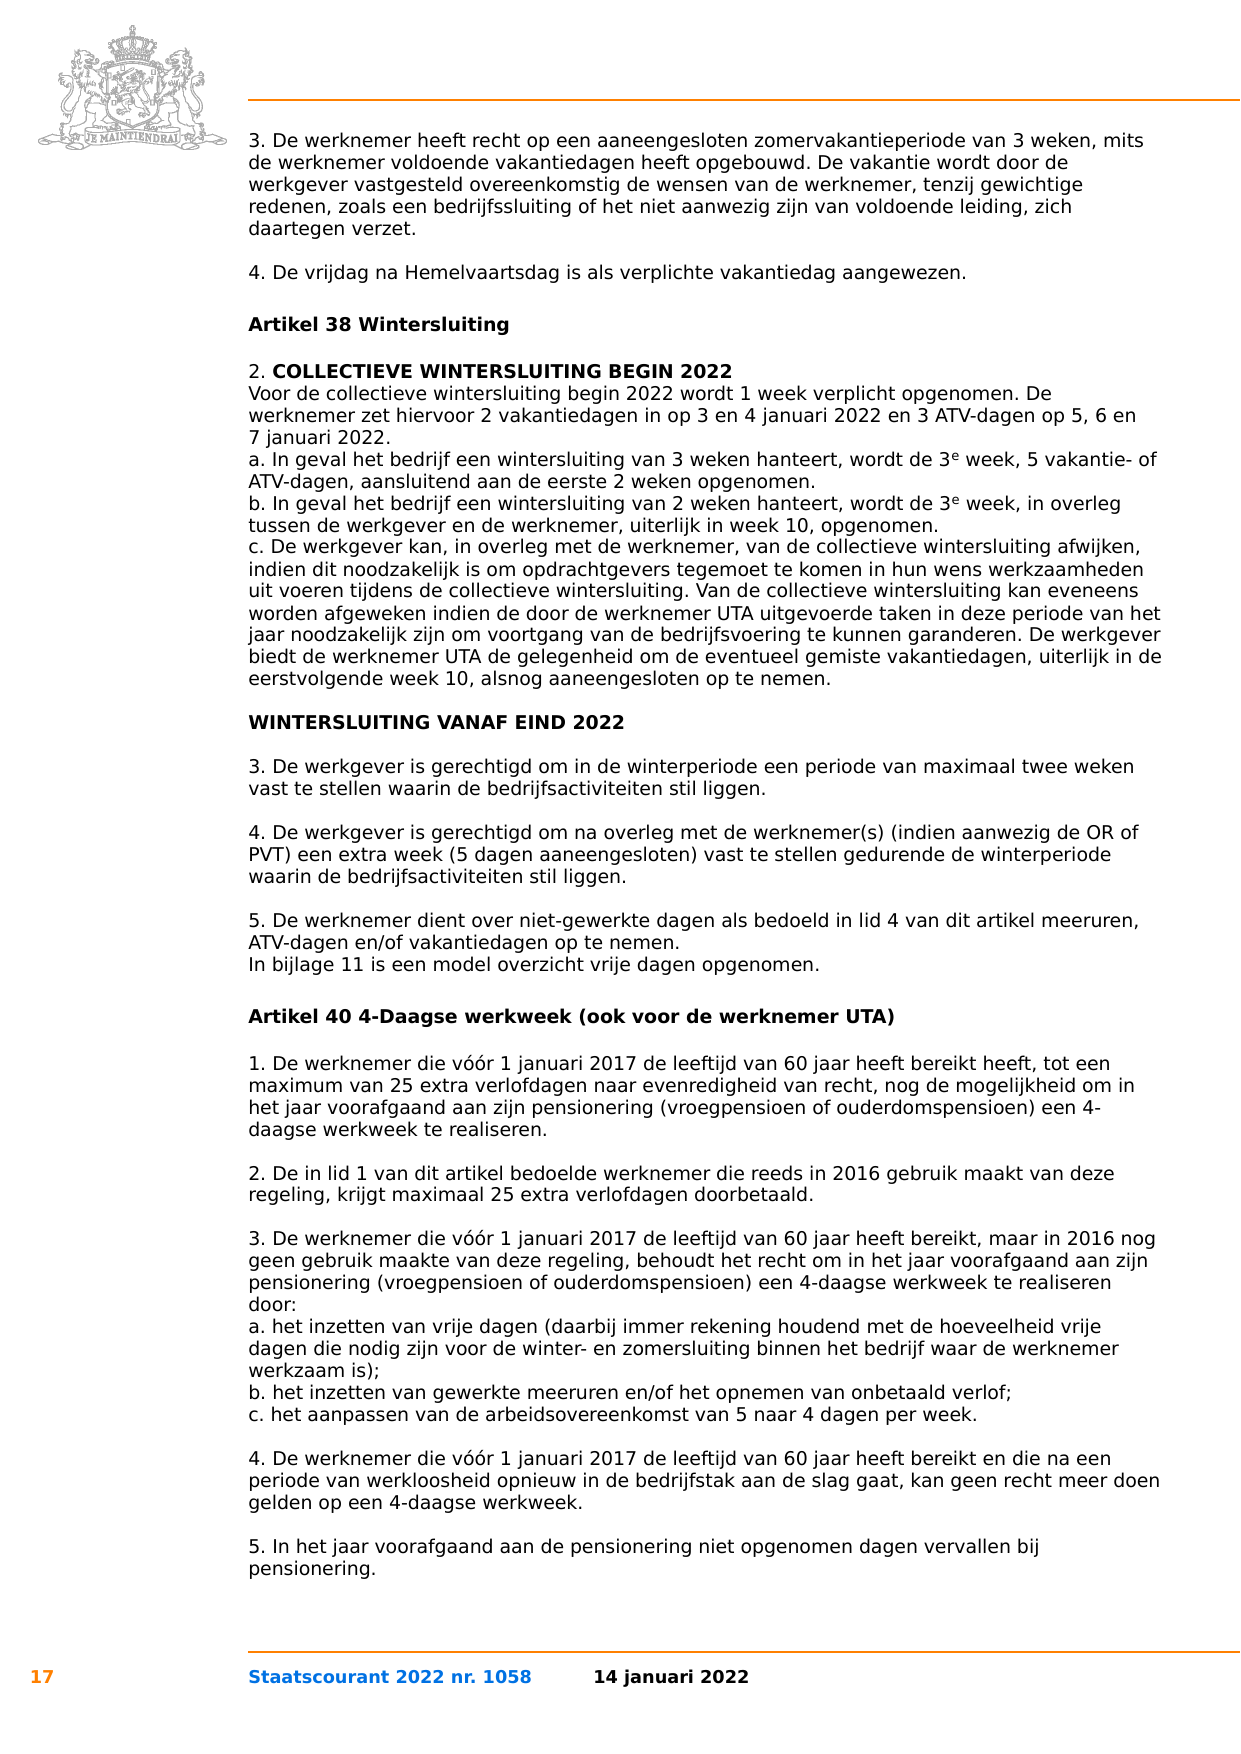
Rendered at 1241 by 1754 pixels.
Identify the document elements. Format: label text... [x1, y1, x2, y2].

subtitle WINTERSLUITING VANAF EIND 2022 [248, 712, 1163, 734]
text b. het inzetten van gewerkte meeruren en/of het opnemen van onbetaald verlof; [248, 1382, 1163, 1404]
text c. De werkgever kan, in overleg met de werknemer, van de collectieve wintersluiting afwijken, indien dit noodzakelijk is om opdrachtgevers tegemoet te komen in hun wens werkzaamheden uit voeren tijdens de collectieve wintersluiting. Van de collectieve wintersluiting kan eveneens worden afgeweken indien de door de werknemer UTA uitgevoerde taken in deze periode van het jaar noodzakelijk zijn om voortgang van de bedrijfsvoering te kunnen garanderen. De werkgever biedt de werknemer UTA de gelegenheid om de eventueel gemiste vakantiedagen, uiterlijk in de eerstvolgende week 10, alsnog aaneengesloten op te nemen. [248, 536, 1163, 690]
text a. In geval het bedrijf een wintersluiting van 3 weken hanteert, wordt de 3e week, 5 vakantie- of ATV-dagen, aansluitend aan de eerste 2 weken opgenomen. [248, 448, 1163, 492]
text 4. De werknemer die vóór 1 januari 2017 de leeftijd van 60 jaar heeft bereikt en die na een periode van werkloosheid opnieuw in de bedrijfstak aan de slag gaat, kan geen recht meer doen gelden op een 4-daagse werkweek. [248, 1448, 1163, 1514]
text Voor de collectieve wintersluiting begin 2022 wordt 1 week verplicht opgenomen. De werknemer zet hiervoor 2 vakantiedagen in op 3 en 4 januari 2022 en 3 ATV-dagen op 5, 6 en 7 januari 2022. [248, 383, 1163, 448]
text 3. De werknemer heeft recht op een aaneengesloten zomervakantieperiode van 3 weken, mits de werknemer voldoende vakantiedagen heeft opgebouwd. De vakantie wordt door de werkgever vastgesteld overeenkomstig de wensen van de werknemer, tenzij gewichtige redenen, zoals een bedrijfssluiting of het niet aanwezig zijn van voldoende leiding, zich daartegen verzet. [248, 130, 1163, 240]
text 1. De werknemer die vóór 1 januari 2017 de leeftijd van 60 jaar heeft bereikt heeft, tot een maximum van 25 extra verlofdagen naar evenredigheid van recht, nog de mogelijkheid om in het jaar voorafgaand aan zijn pensionering (vroegpensioen of ouderdomspensioen) een 4-daagse werkweek te realiseren. [248, 1053, 1163, 1141]
text 3. De werkgever is gerechtigd om in de winterperiode een periode van maximaal twee weken vast te stellen waarin de bedrijfsactiviteiten stil liggen. [248, 756, 1163, 800]
subtitle Artikel 38 Wintersluiting [248, 314, 1163, 336]
text 2. COLLECTIEVE WINTERSLUITING BEGIN 2022 [248, 361, 1163, 383]
text c. het aanpassen van de arbeidsovereenkomst van 5 naar 4 dagen per week. [248, 1404, 1163, 1426]
text 4. De vrijdag na Hemelvaartsdag is als verplichte vakantiedag aangewezen. [248, 262, 1163, 284]
text In bijlage 11 is een model overzicht vrije dagen opgenomen. [248, 954, 1163, 976]
text b. In geval het bedrijf een wintersluiting van 2 weken hanteert, wordt de 3e week, in overleg tussen de werkgever en de werknemer, uiterlijk in week 10, opgenomen. [248, 492, 1163, 536]
text 3. De werknemer die vóór 1 januari 2017 de leeftijd van 60 jaar heeft bereikt, maar in 2016 nog geen gebruik maakte van deze regeling, behoudt het recht om in het jaar voorafgaand aan zijn pensionering (vroegpensioen of ouderdomspensioen) een 4-daagse werkweek te realiseren door: [248, 1228, 1163, 1316]
picture [38, 25, 227, 150]
text a. het inzetten van vrije dagen (daarbij immer rekening houdend met de hoeveelheid vrije dagen die nodig zijn voor de winter- en zomersluiting binnen het bedrijf waar de werknemer werkzaam is); [248, 1316, 1163, 1382]
subtitle Artikel 40 4-Daagse werkweek (ook voor de werknemer UTA) [248, 1006, 1163, 1028]
text 5. In het jaar voorafgaand aan de pensionering niet opgenomen dagen vervallen bij pensionering. [248, 1536, 1163, 1580]
text 5. De werknemer dient over niet-gewerkte dagen als bedoeld in lid 4 van dit artikel meeruren, ATV-dagen en/of vakantiedagen op te nemen. [248, 910, 1163, 954]
text 2. De in lid 1 van dit artikel bedoelde werknemer die reeds in 2016 gebruik maakt van deze regeling, krijgt maximaal 25 extra verlofdagen doorbetaald. [248, 1162, 1163, 1206]
text 4. De werkgever is gerechtigd om na overleg met de werknemer(s) (indien aanwezig de OR of PVT) een extra week (5 dagen aaneengesloten) vast te stellen gedurende de winterperiode waarin de bedrijfsactiviteiten stil liggen. [248, 822, 1163, 888]
